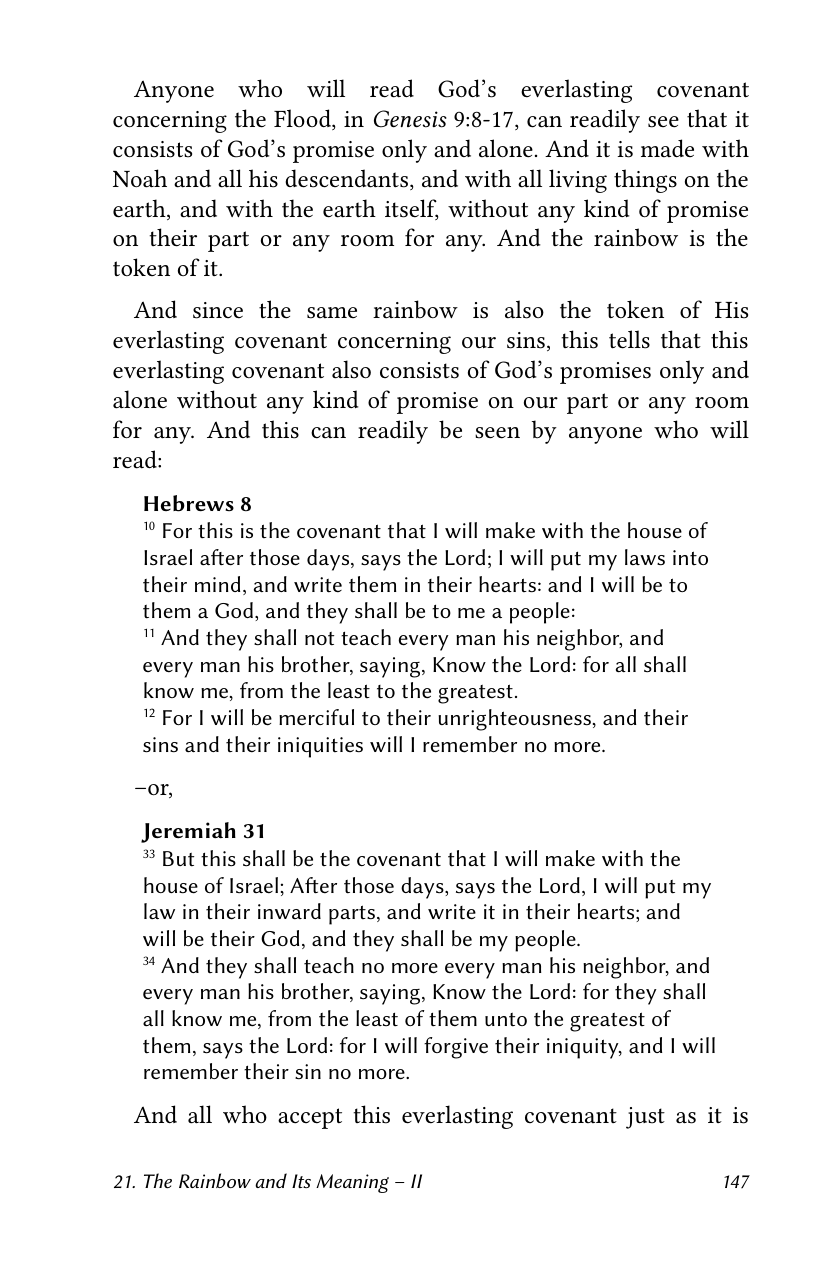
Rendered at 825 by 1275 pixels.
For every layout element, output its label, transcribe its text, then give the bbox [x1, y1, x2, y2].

text 34 And they shall teach no more every man his neighbor, and every man his brother, saying, Know the Lord: for they shall all know me, from the least of them unto the greatest of them, says the Lord: for I will forgive their iniquity, and I will remember their sin no more. [142, 952, 720, 1085]
text Anyone who will read God’s everlasting covenant concerning the Flood, in Genesis 9:8-17, can readily see that it consists of God’s promise only and alone. And it is made with Noah and all his descendants, and with all living things on the earth, and with the earth itself, without any kind of promise on their part or any room for any. And the rainbow is the token of it. [112, 75, 750, 283]
text 11 And they shall not teach every man his neighbor, and every man his brother, saying, Know the Lord: for all shall know me, from the least to the greatest. [142, 625, 720, 704]
text And all who accept this everlasting covenant just as it is [112, 1101, 750, 1129]
text Hebrews 8 [142, 491, 750, 517]
text Jeremiah 31 [142, 818, 750, 844]
text 33 But this shall be the covenant that I will make with the house of Israel; After those days, says the Lord, I will put my law in their inward parts, and write it in their hearts; and will be their God, and they shall be my people. [142, 846, 720, 952]
text And since the same rainbow is also the token of His everlasting covenant concerning our sins, this tells that this everlasting covenant also consists of God’s promises only and alone without any kind of promise on our part or any room for any. And this can readily be seen by anyone who will read: [112, 296, 750, 474]
text 12 For I will be merciful to their unrighteousness, and their sins and their iniquities will I remember no more. [142, 705, 720, 758]
text 10 For this is the covenant that I will make with the house of Israel after those days, says the Lord; I will put my laws into their mind, and write them in their hearts: and I will be to them a God, and they shall be to me a people: [142, 518, 720, 624]
text –or, [112, 773, 750, 802]
